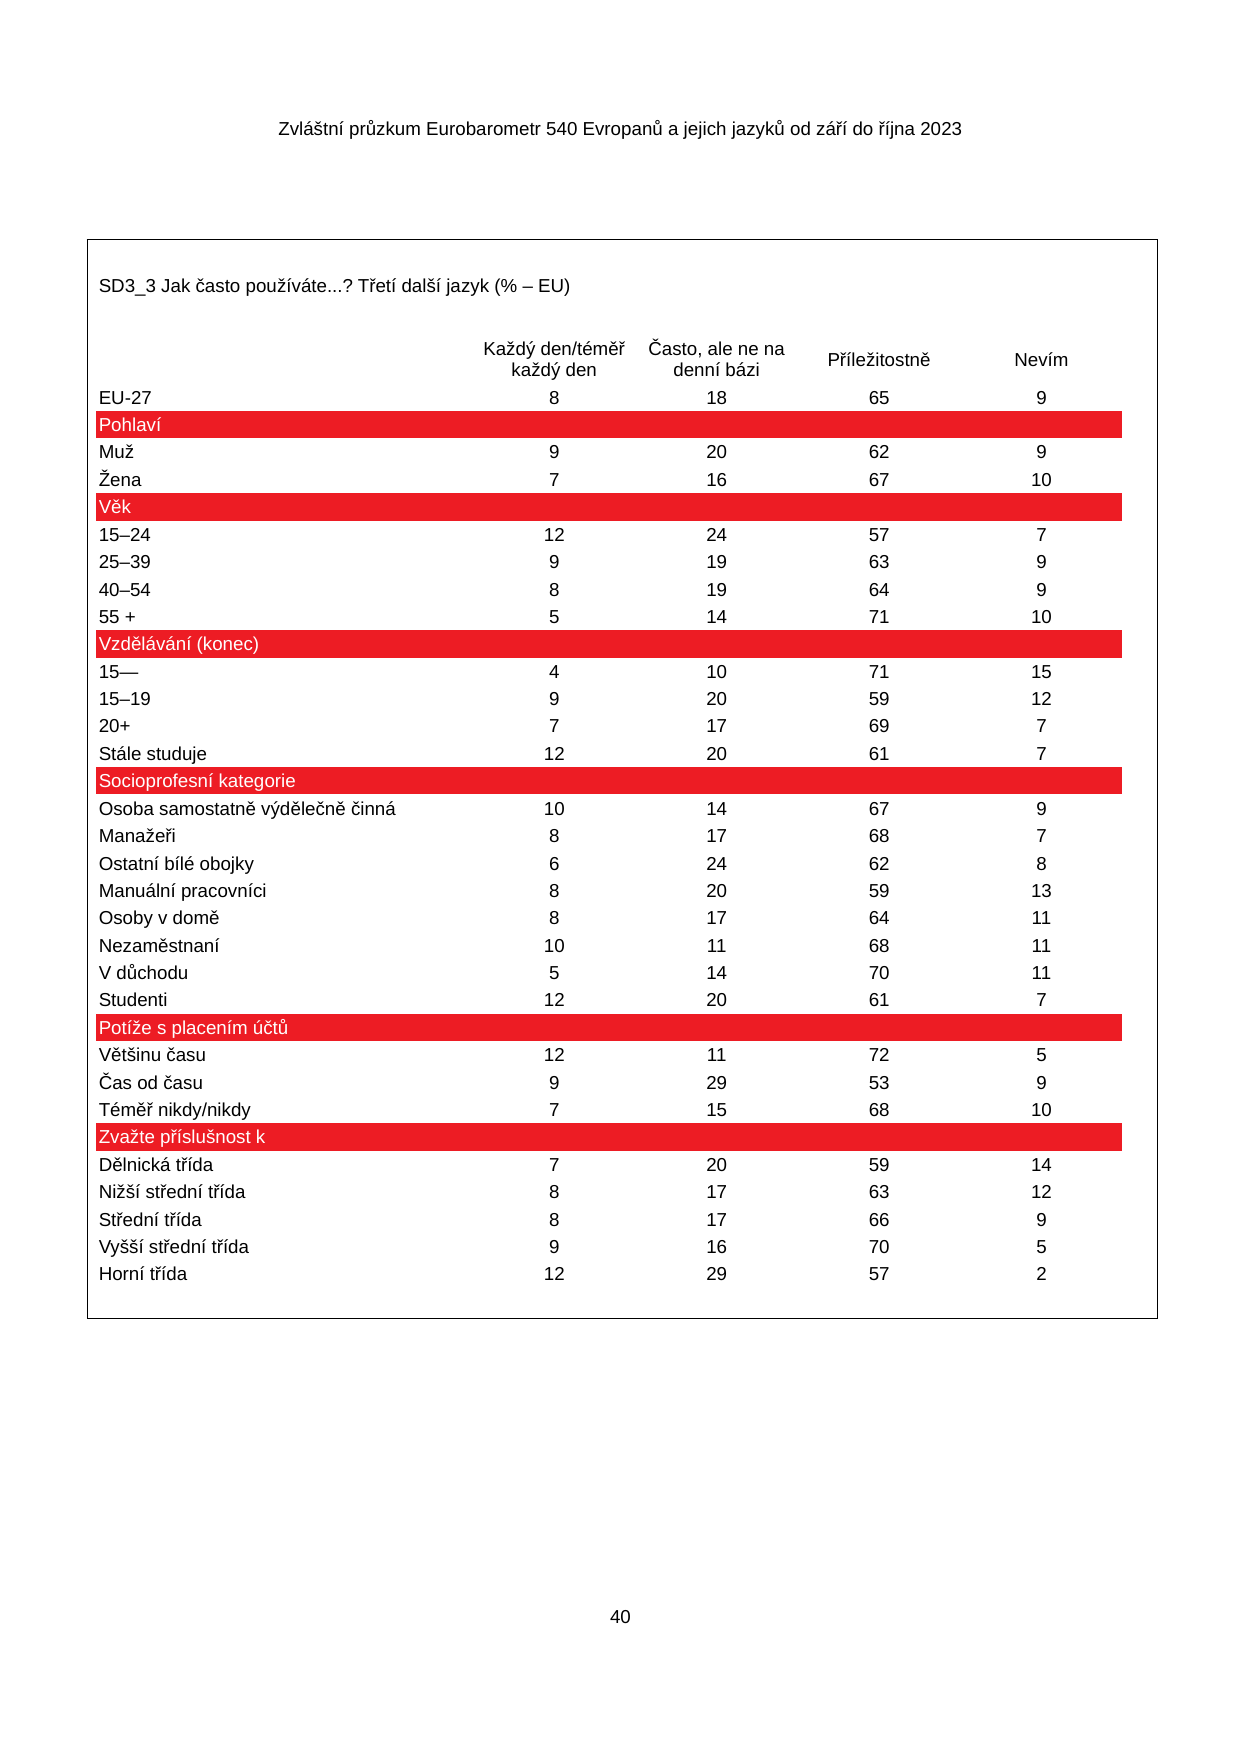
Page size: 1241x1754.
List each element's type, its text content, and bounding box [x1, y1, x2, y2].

table_cell 5 [960, 1041, 1122, 1068]
table_cell 9 [960, 1206, 1122, 1233]
table_cell Většinu času [96, 1041, 473, 1068]
table_cell 59 [798, 1151, 960, 1178]
table_cell [96, 335, 473, 384]
table_cell 8 [473, 1206, 635, 1233]
table_cell [960, 1014, 1122, 1041]
table_cell Vzdělávání (konec) [96, 630, 473, 658]
table_cell EU-27 [96, 384, 473, 411]
table_cell 12 [960, 1178, 1122, 1206]
table_cell 72 [798, 1041, 960, 1068]
table_cell Socioprofesní kategorie [96, 767, 473, 794]
table_cell 7 [473, 1151, 635, 1178]
table_cell 67 [798, 795, 960, 822]
table_cell 57 [798, 1260, 960, 1288]
table_cell 12 [473, 1041, 635, 1068]
table_cell Pohlaví [96, 411, 473, 438]
table_cell 15 [635, 1096, 798, 1123]
table_cell [960, 1123, 1122, 1151]
table_cell Studenti [96, 986, 473, 1014]
table_cell 5 [960, 1233, 1122, 1260]
table_cell Každý den/téměř každý den [473, 335, 635, 384]
table_cell 70 [798, 959, 960, 986]
table_cell 11 [635, 1041, 798, 1068]
table_cell 68 [798, 822, 960, 849]
table_cell 5 [473, 959, 635, 986]
table_cell 20 [635, 439, 798, 466]
table_cell 70 [798, 1233, 960, 1260]
table_cell 68 [798, 932, 960, 959]
table_cell [473, 1014, 635, 1041]
table_cell 9 [960, 795, 1122, 822]
table_cell 19 [635, 548, 798, 575]
table_cell [798, 302, 960, 335]
table_cell 14 [635, 603, 798, 630]
table_cell [635, 1014, 798, 1041]
table_cell Nevím [960, 335, 1122, 384]
table_cell 15 [960, 658, 1122, 685]
table_cell 15— [96, 658, 473, 685]
table_cell Stále studuje [96, 740, 473, 767]
table_cell 18 [635, 384, 798, 411]
table_cell 63 [798, 548, 960, 575]
table_cell [473, 302, 635, 335]
table_cell 61 [798, 986, 960, 1014]
table_cell 7 [960, 521, 1122, 548]
table_cell [960, 767, 1122, 794]
table_cell Čas od času [96, 1069, 473, 1096]
table_cell 20+ [96, 713, 473, 740]
table_cell 64 [798, 904, 960, 932]
table_cell 9 [473, 1233, 635, 1260]
table_cell 10 [635, 658, 798, 685]
table_cell 8 [473, 904, 635, 932]
table_cell 12 [960, 685, 1122, 712]
table_cell 66 [798, 1206, 960, 1233]
table_cell 8 [473, 575, 635, 603]
table_cell 16 [635, 466, 798, 493]
table_cell Manažeři [96, 822, 473, 849]
table_cell 19 [635, 575, 798, 603]
table_cell [798, 767, 960, 794]
table_cell 11 [960, 932, 1122, 959]
table_cell 17 [635, 1206, 798, 1233]
table_cell 20 [635, 1151, 798, 1178]
table_cell 59 [798, 877, 960, 904]
table_cell Manuální pracovníci [96, 877, 473, 904]
table_cell Často, ale ne na denní bázi [635, 335, 798, 384]
table_cell 20 [635, 877, 798, 904]
table_cell 17 [635, 1178, 798, 1206]
table_cell 10 [960, 603, 1122, 630]
table_cell 71 [798, 603, 960, 630]
table_cell 12 [473, 986, 635, 1014]
table_cell 8 [473, 384, 635, 411]
table_cell 10 [960, 466, 1122, 493]
table_cell 14 [635, 959, 798, 986]
table_cell [798, 411, 960, 438]
table_cell 9 [473, 685, 635, 712]
table_cell 2 [960, 1260, 1122, 1288]
table_cell 65 [798, 384, 960, 411]
table_cell 14 [960, 1151, 1122, 1178]
table_cell [635, 411, 798, 438]
table_cell 17 [635, 713, 798, 740]
table_cell 15–19 [96, 685, 473, 712]
table_cell 59 [798, 685, 960, 712]
table_cell [798, 493, 960, 521]
table_cell Osoby v domě [96, 904, 473, 932]
table_cell 7 [473, 1096, 635, 1123]
table_cell 9 [473, 548, 635, 575]
table_cell 17 [635, 822, 798, 849]
table_cell Horní třída [96, 1260, 473, 1288]
table_cell [960, 302, 1122, 335]
table_cell 24 [635, 521, 798, 548]
table_cell 7 [473, 466, 635, 493]
table_cell [635, 630, 798, 658]
table_cell [960, 493, 1122, 521]
table_cell [635, 493, 798, 521]
table_cell [798, 1123, 960, 1151]
table_cell 8 [473, 822, 635, 849]
table_cell Nezaměstnaní [96, 932, 473, 959]
table_cell Potíže s placením účtů [96, 1014, 473, 1041]
table_cell 6 [473, 849, 635, 877]
table_cell 16 [635, 1233, 798, 1260]
table_header SD3_3 Jak často používáte...? Třetí další jazyk (% – EU) [96, 270, 1122, 302]
table_cell [798, 1014, 960, 1041]
table_cell 7 [960, 986, 1122, 1014]
table_cell 64 [798, 575, 960, 603]
table_cell 68 [798, 1096, 960, 1123]
table_cell 29 [635, 1260, 798, 1288]
table_cell [960, 630, 1122, 658]
table_cell 71 [798, 658, 960, 685]
table_cell 10 [473, 795, 635, 822]
table_cell 7 [960, 713, 1122, 740]
table_cell [473, 411, 635, 438]
table_cell [473, 1123, 635, 1151]
table_cell Věk [96, 493, 473, 521]
table_cell 7 [960, 740, 1122, 767]
table_cell 67 [798, 466, 960, 493]
table_cell 14 [635, 795, 798, 822]
table_cell [473, 630, 635, 658]
table_cell Příležitostně [798, 335, 960, 384]
table_cell 8 [960, 849, 1122, 877]
table_cell V důchodu [96, 959, 473, 986]
table_cell 25–39 [96, 548, 473, 575]
table_cell 9 [473, 1069, 635, 1096]
table_cell 17 [635, 904, 798, 932]
table_cell 12 [473, 521, 635, 548]
table_cell 9 [960, 548, 1122, 575]
table_cell 5 [473, 603, 635, 630]
table_cell [96, 302, 473, 335]
table_cell 55 + [96, 603, 473, 630]
table_cell [473, 493, 635, 521]
table_cell 12 [473, 740, 635, 767]
table_cell 62 [798, 439, 960, 466]
table_cell 10 [473, 932, 635, 959]
table_cell Žena [96, 466, 473, 493]
table_cell [635, 302, 798, 335]
table_cell 7 [473, 713, 635, 740]
table_cell 11 [960, 904, 1122, 932]
table_cell Střední třída [96, 1206, 473, 1233]
table_cell 8 [473, 1178, 635, 1206]
table_cell 9 [960, 575, 1122, 603]
table_cell 9 [960, 439, 1122, 466]
table_cell 62 [798, 849, 960, 877]
table_cell Nižší střední třída [96, 1178, 473, 1206]
table_cell Vyšší střední třída [96, 1233, 473, 1260]
table_cell 9 [473, 439, 635, 466]
table_cell [635, 1123, 798, 1151]
table_cell 11 [635, 932, 798, 959]
table_cell 20 [635, 740, 798, 767]
table_cell 9 [960, 384, 1122, 411]
table_cell [798, 630, 960, 658]
table_cell Zvažte příslušnost k [96, 1123, 473, 1151]
table_cell [473, 767, 635, 794]
table_cell 12 [473, 1260, 635, 1288]
table_cell 9 [960, 1069, 1122, 1096]
table_cell 61 [798, 740, 960, 767]
table_cell 57 [798, 521, 960, 548]
table_cell 20 [635, 986, 798, 1014]
table_cell 13 [960, 877, 1122, 904]
table_cell Ostatní bílé obojky [96, 849, 473, 877]
table_cell 8 [473, 877, 635, 904]
table_cell 7 [960, 822, 1122, 849]
table_cell Muž [96, 439, 473, 466]
table_cell [635, 767, 798, 794]
table_cell 20 [635, 685, 798, 712]
table_cell Téměř nikdy/nikdy [96, 1096, 473, 1123]
table_cell 24 [635, 849, 798, 877]
table_cell 63 [798, 1178, 960, 1206]
table_cell 4 [473, 658, 635, 685]
table_cell Osoba samostatně výdělečně činná [96, 795, 473, 822]
table_cell 40–54 [96, 575, 473, 603]
table_cell 29 [635, 1069, 798, 1096]
table_cell 53 [798, 1069, 960, 1096]
table_cell 11 [960, 959, 1122, 986]
table_cell Dělnická třída [96, 1151, 473, 1178]
table_cell 69 [798, 713, 960, 740]
table_cell 10 [960, 1096, 1122, 1123]
table_cell [960, 411, 1122, 438]
table_cell 15–24 [96, 521, 473, 548]
